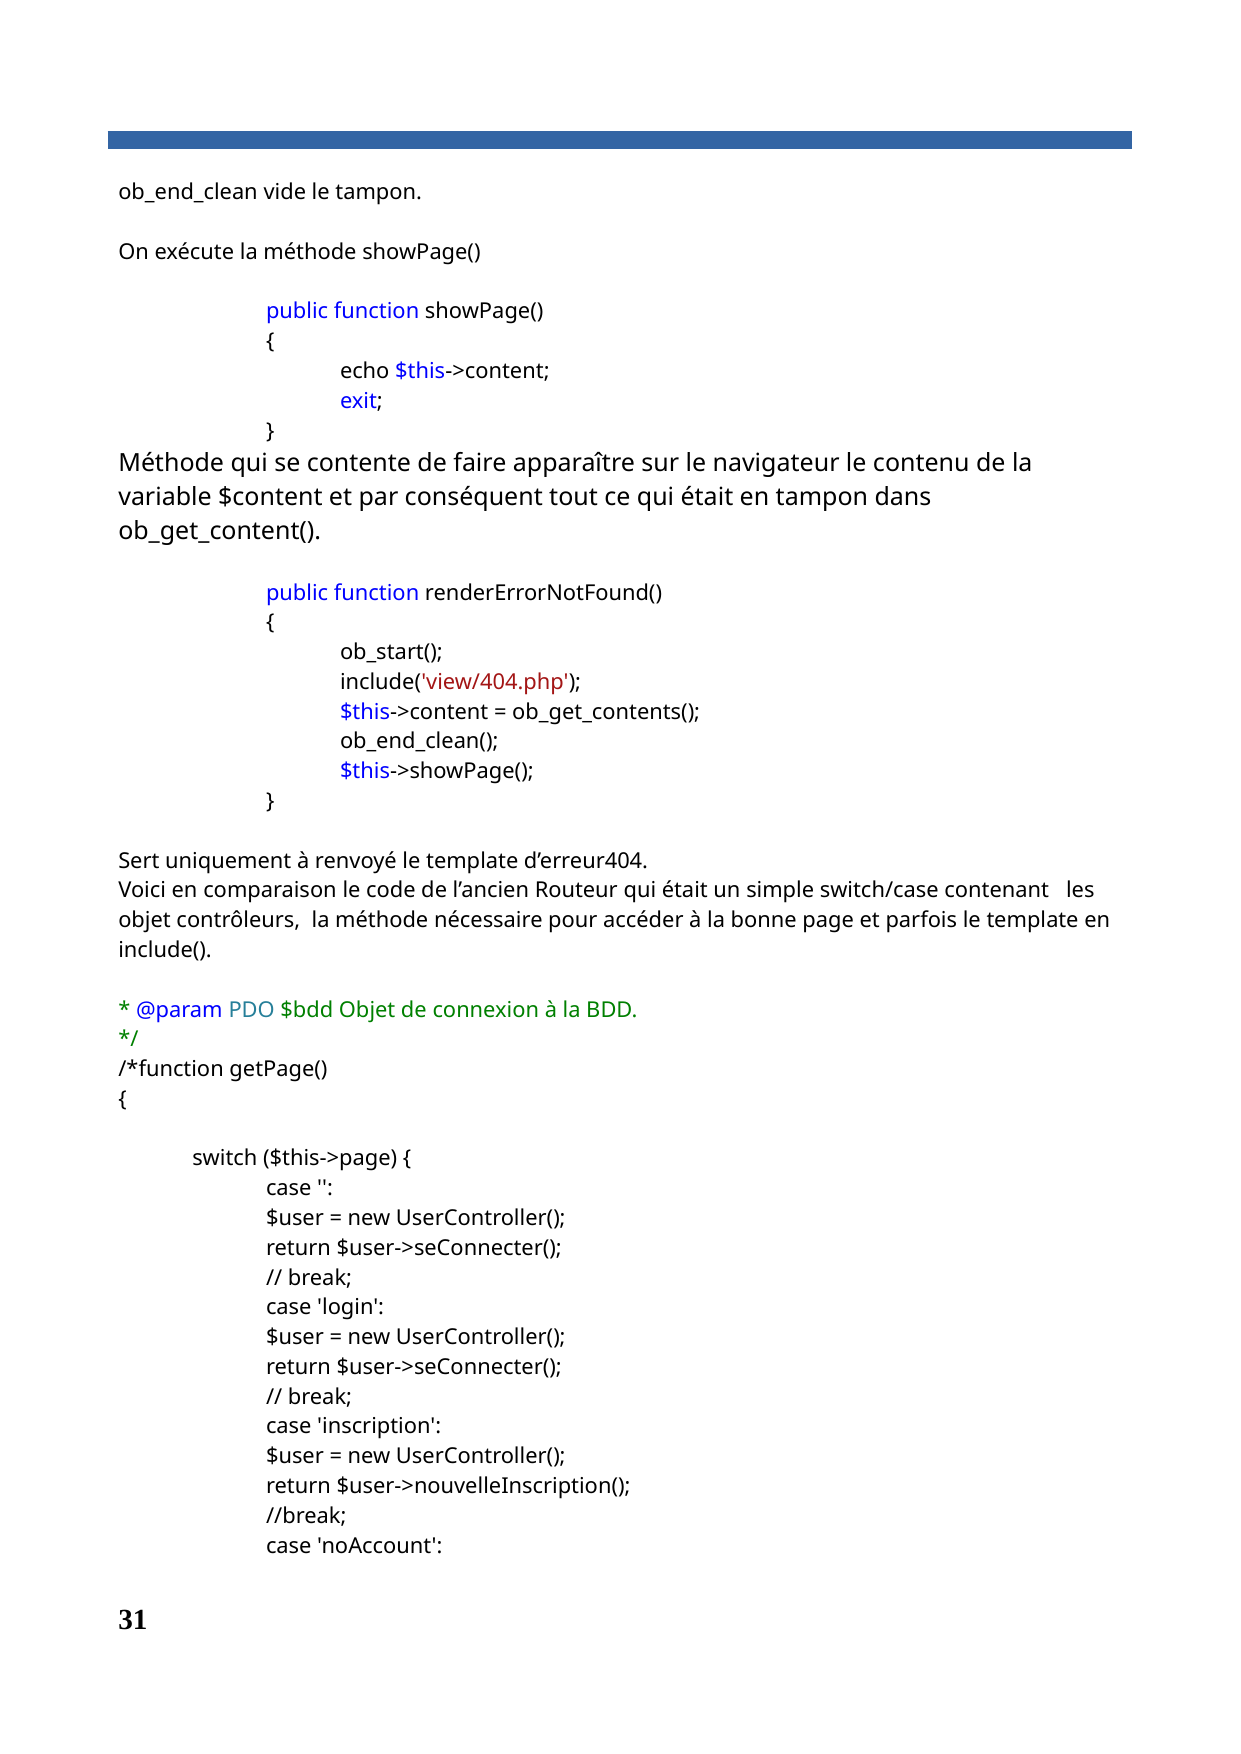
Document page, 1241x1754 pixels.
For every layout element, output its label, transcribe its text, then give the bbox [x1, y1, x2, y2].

text return $user->seConnecter(); [118, 1351, 1122, 1381]
text } [118, 415, 1122, 444]
text public function showPage() [118, 296, 1122, 325]
text exit; [118, 385, 1122, 415]
text echo $this->content; [118, 355, 1122, 385]
text case 'noAccount': [118, 1530, 1122, 1559]
text return $user->seConnecter(); [118, 1232, 1122, 1262]
text $user = new UserController(); [118, 1440, 1122, 1470]
text ob_end_clean(); [118, 725, 1122, 755]
text { [118, 606, 1122, 636]
text $this->showPage(); [118, 755, 1122, 785]
text // break; [118, 1381, 1122, 1411]
text $this->content = ob_get_contents(); [118, 696, 1122, 725]
text ob_end_clean vide le tampon. [118, 176, 1122, 206]
text public function renderErrorNotFound() [118, 576, 1122, 606]
text $user = new UserController(); [118, 1202, 1122, 1232]
text case 'login': [118, 1291, 1122, 1321]
text //break; [118, 1500, 1122, 1530]
text ob_start(); [118, 636, 1122, 666]
text */ [118, 1023, 1122, 1053]
text Méthode qui se contente de faire apparaître sur le navigateur le contenu de la variable $content et par conséquent tout ce qui était en tampon dans ob_get_content(). [118, 444, 1122, 547]
text $user = new UserController(); [118, 1321, 1122, 1351]
text On exécute la méthode showPage() [118, 236, 1122, 266]
text Sert uniquement à renvoyé le template d’erreur404. [118, 844, 1122, 874]
text case '': [118, 1172, 1122, 1202]
text { [118, 325, 1122, 355]
text * @param PDO $bdd Objet de connexion à la BDD. [118, 993, 1122, 1023]
text switch ($this->page) { [118, 1142, 1122, 1172]
text { [118, 1083, 1122, 1113]
text include('view/404.php'); [118, 666, 1122, 696]
text return $user->nouvelleInscription(); [118, 1470, 1122, 1500]
text /*function getPage() [118, 1053, 1122, 1083]
text } [118, 785, 1122, 815]
text Voici en comparaison le code de l’ancien Routeur qui était un simple switch/case contenant les objet contrôleurs, la méthode nécessaire pour accéder à la bonne page et parfois le template en include(). [118, 874, 1122, 964]
text case 'inscription': [118, 1411, 1122, 1440]
text // break; [118, 1262, 1122, 1291]
